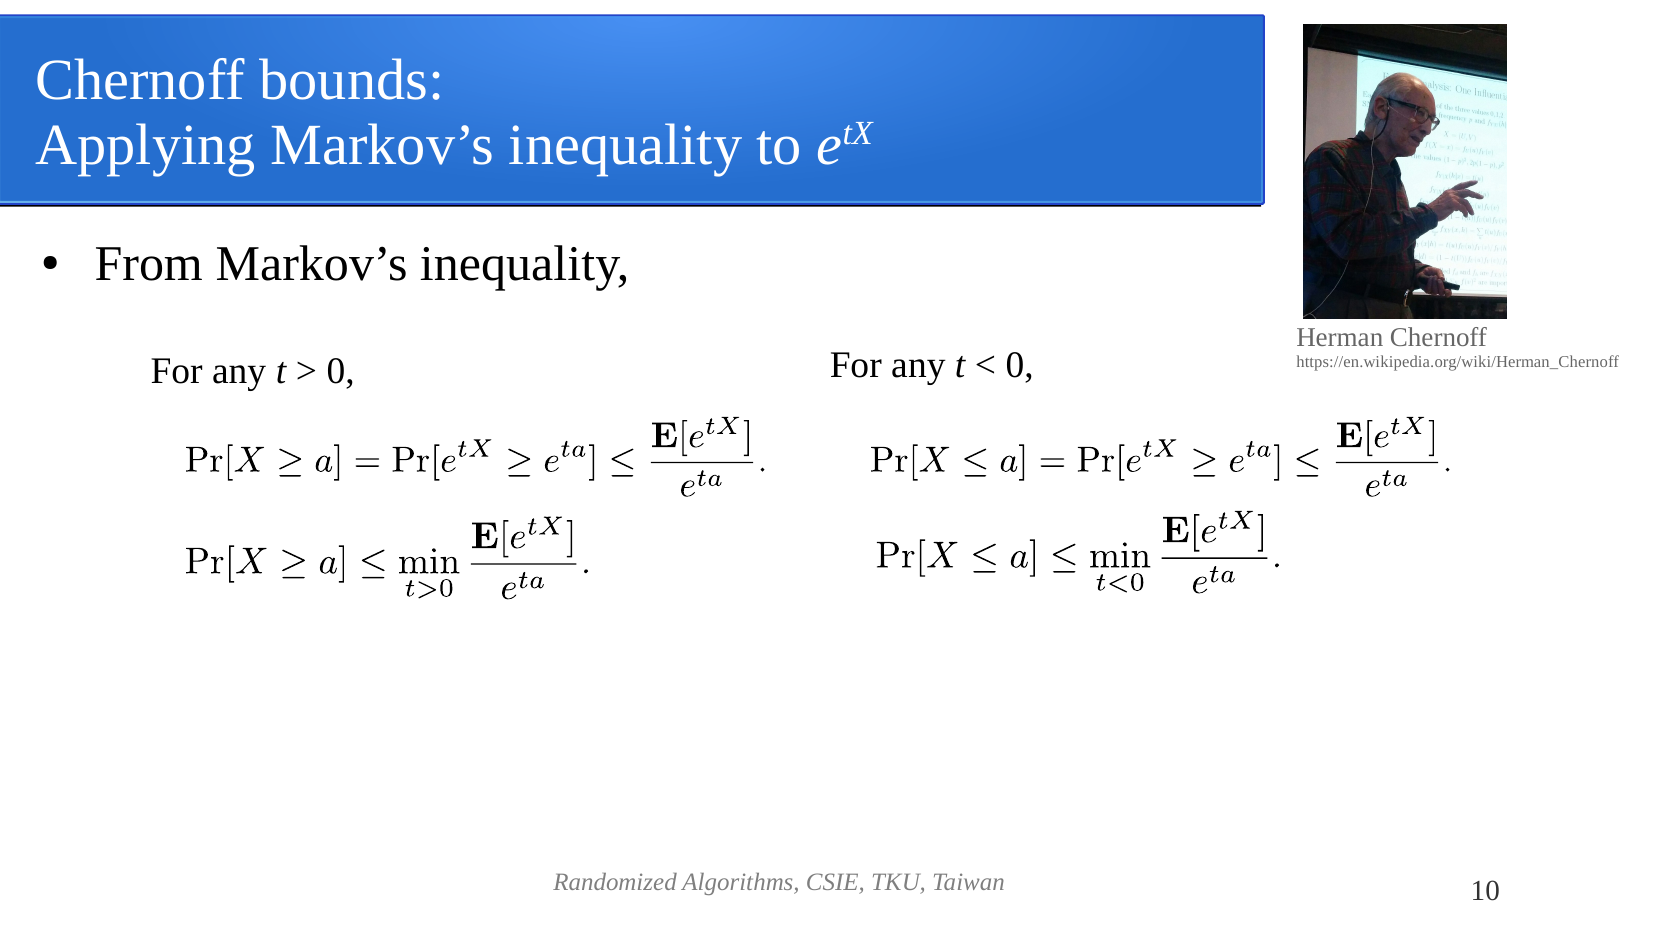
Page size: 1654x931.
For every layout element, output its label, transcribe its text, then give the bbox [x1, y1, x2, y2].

text_box For any t > 0, [135, 342, 420, 399]
picture [875, 510, 1280, 594]
title Chernoff bounds: Applying Markov’s inequality to etX [35, 35, 1117, 189]
picture [183, 415, 766, 499]
picture [868, 415, 1451, 499]
text_box For any t < 0, [814, 336, 1099, 393]
list From Markov’s inequality, [23, 236, 1512, 827]
text_box Herman Chernoff https://en.wikipedia.org/wiki/Herman_Chernoff [1281, 315, 1636, 397]
picture [184, 516, 589, 600]
picture [1303, 24, 1507, 315]
